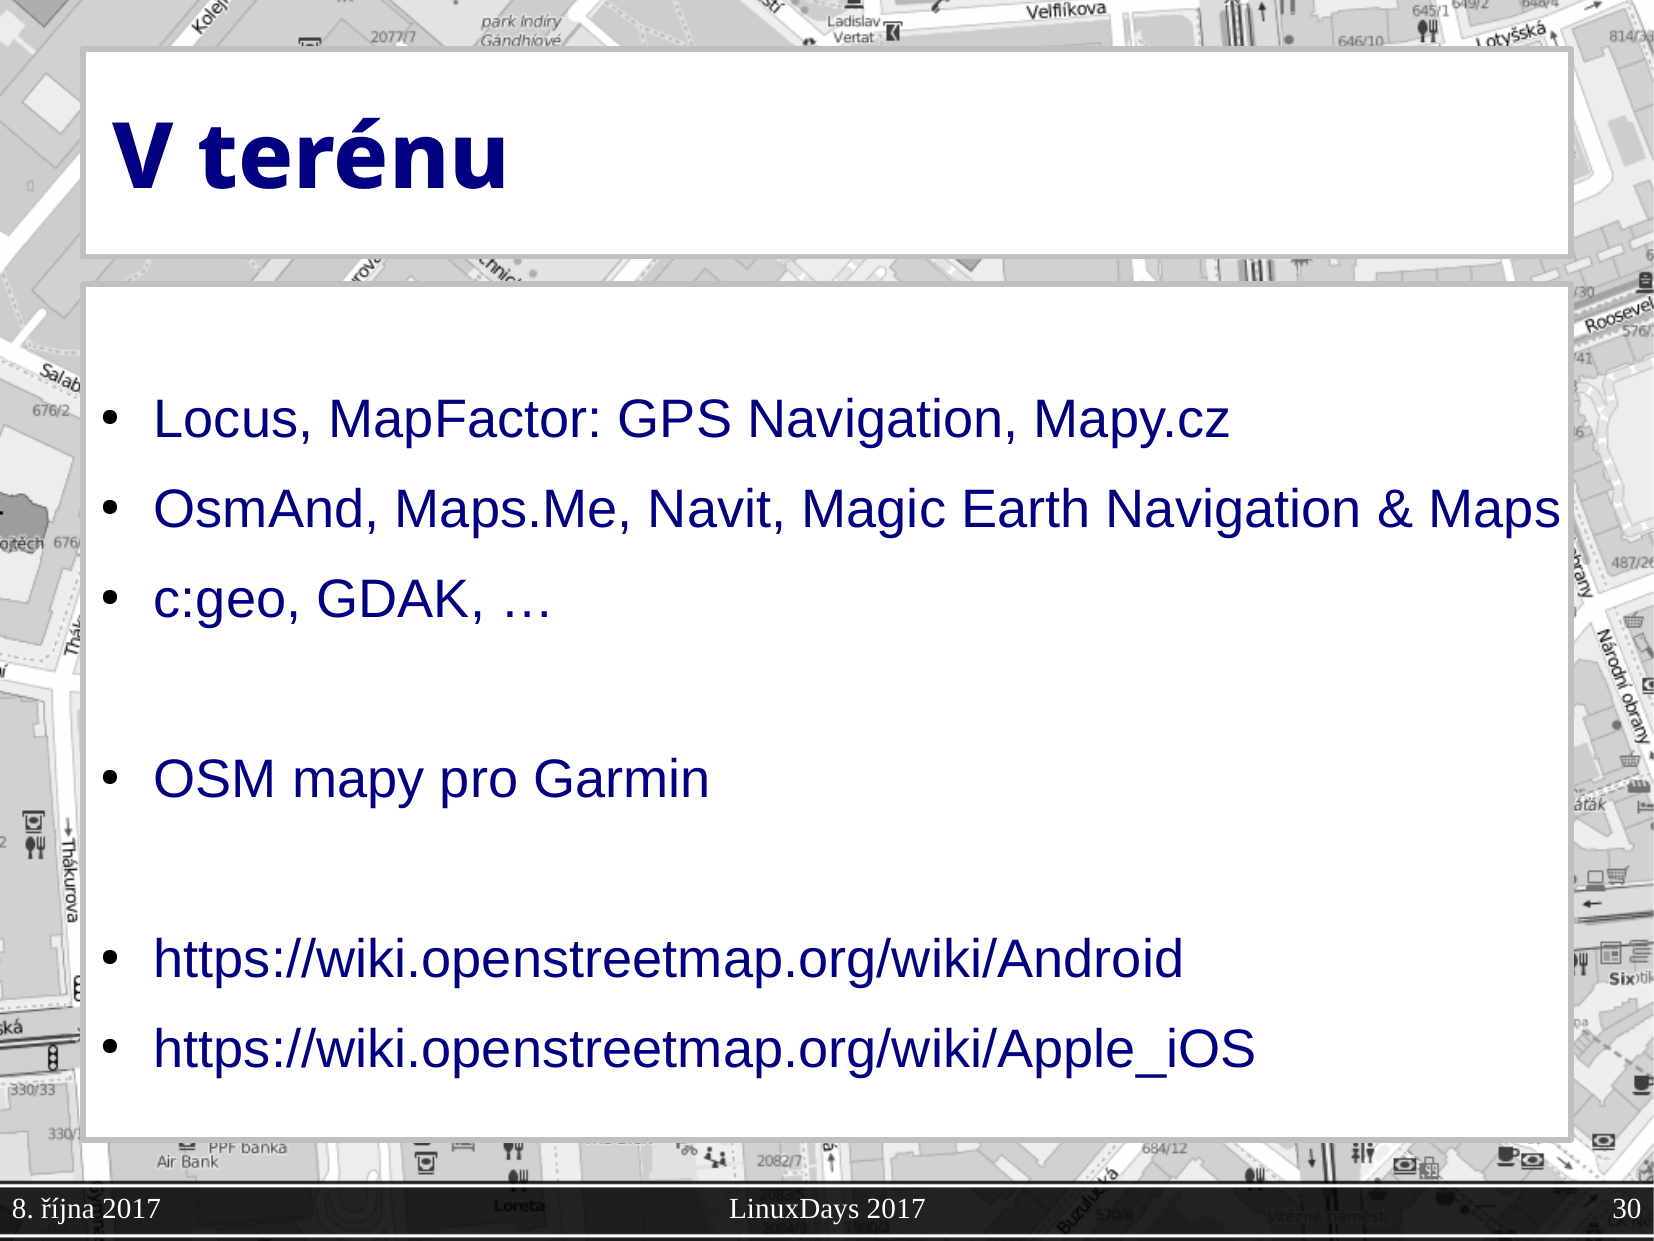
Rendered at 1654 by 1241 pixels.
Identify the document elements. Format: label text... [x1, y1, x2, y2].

picture [0, 0, 1654, 1241]
list Locus, MapFactor: GPS Navigation, Mapy.cz OsmAnd, Maps.Me, Navit, Magic Earth Navigation & Maps c:geo, GDAK, … OSM mapy pro Garmin https://wiki.openstreetmap.org/wiki/Android https://wiki.openstreetmap.org/wiki/Apple_iOS [82, 284, 1571, 1140]
title V terénu [82, 49, 1571, 257]
